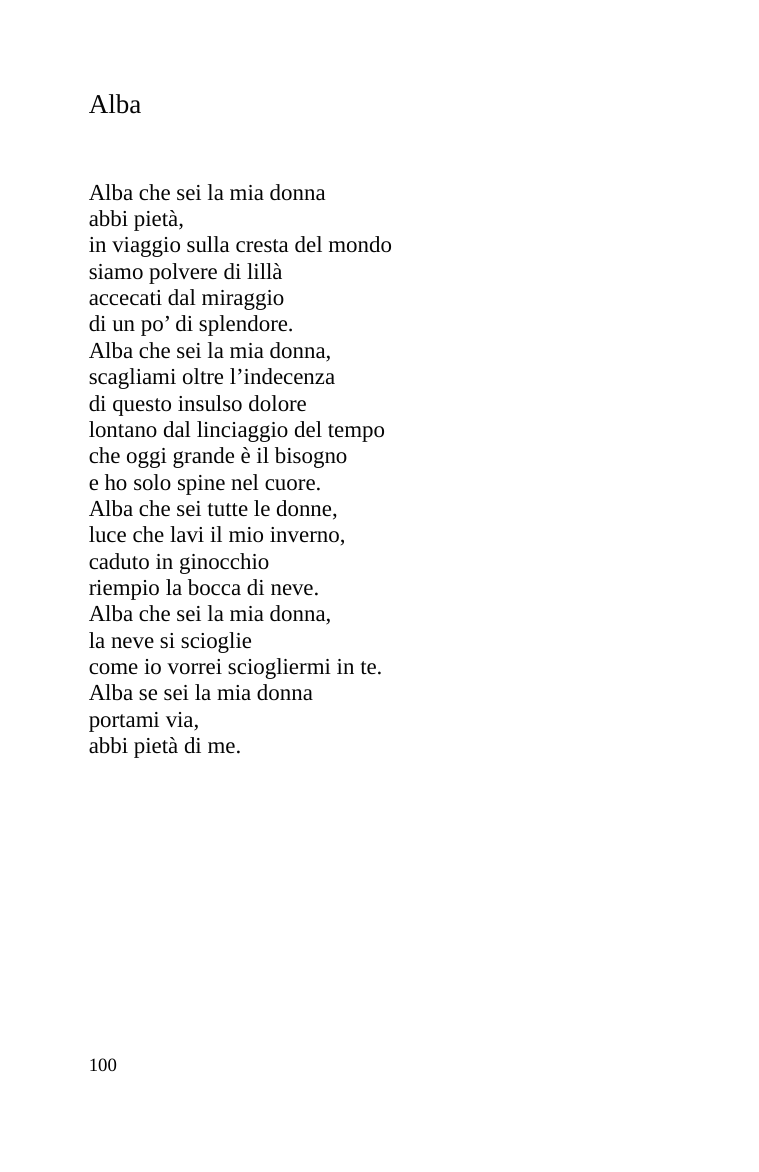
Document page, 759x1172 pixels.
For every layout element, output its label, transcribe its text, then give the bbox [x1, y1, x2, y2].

text lontano dal linciaggio del tempo [88, 416, 670, 442]
text riempio la bocca di neve. [88, 574, 670, 600]
text portami via, [88, 706, 670, 732]
text la neve si scioglie [88, 627, 670, 653]
text di un po’ di splendore. [88, 311, 670, 337]
text abbi pietà, [88, 205, 670, 231]
text abbi pietà di me. [88, 732, 670, 758]
text Alba [88, 88, 670, 120]
text caduto in ginocchio [88, 548, 670, 574]
text che oggi grande è il bisogno [88, 442, 670, 469]
text Alba che sei la mia donna, [88, 337, 670, 363]
text scagliami oltre l’indecenza [88, 363, 670, 389]
text di questo insulso dolore [88, 389, 670, 416]
text Alba se sei la mia donna [88, 679, 670, 706]
text e ho solo spine nel cuore. [88, 469, 670, 495]
text Alba che sei la mia donna, [88, 600, 670, 627]
text siamo polvere di lillà [88, 258, 670, 284]
text luce che lavi il mio inverno, [88, 521, 670, 548]
text Alba che sei la mia donna [88, 179, 670, 205]
text Alba che sei tutte le donne, [88, 495, 670, 521]
text in viaggio sulla cresta del mondo [88, 231, 670, 258]
text accecati dal miraggio [88, 284, 670, 311]
text come io vorrei sciogliermi in te. [88, 653, 670, 679]
